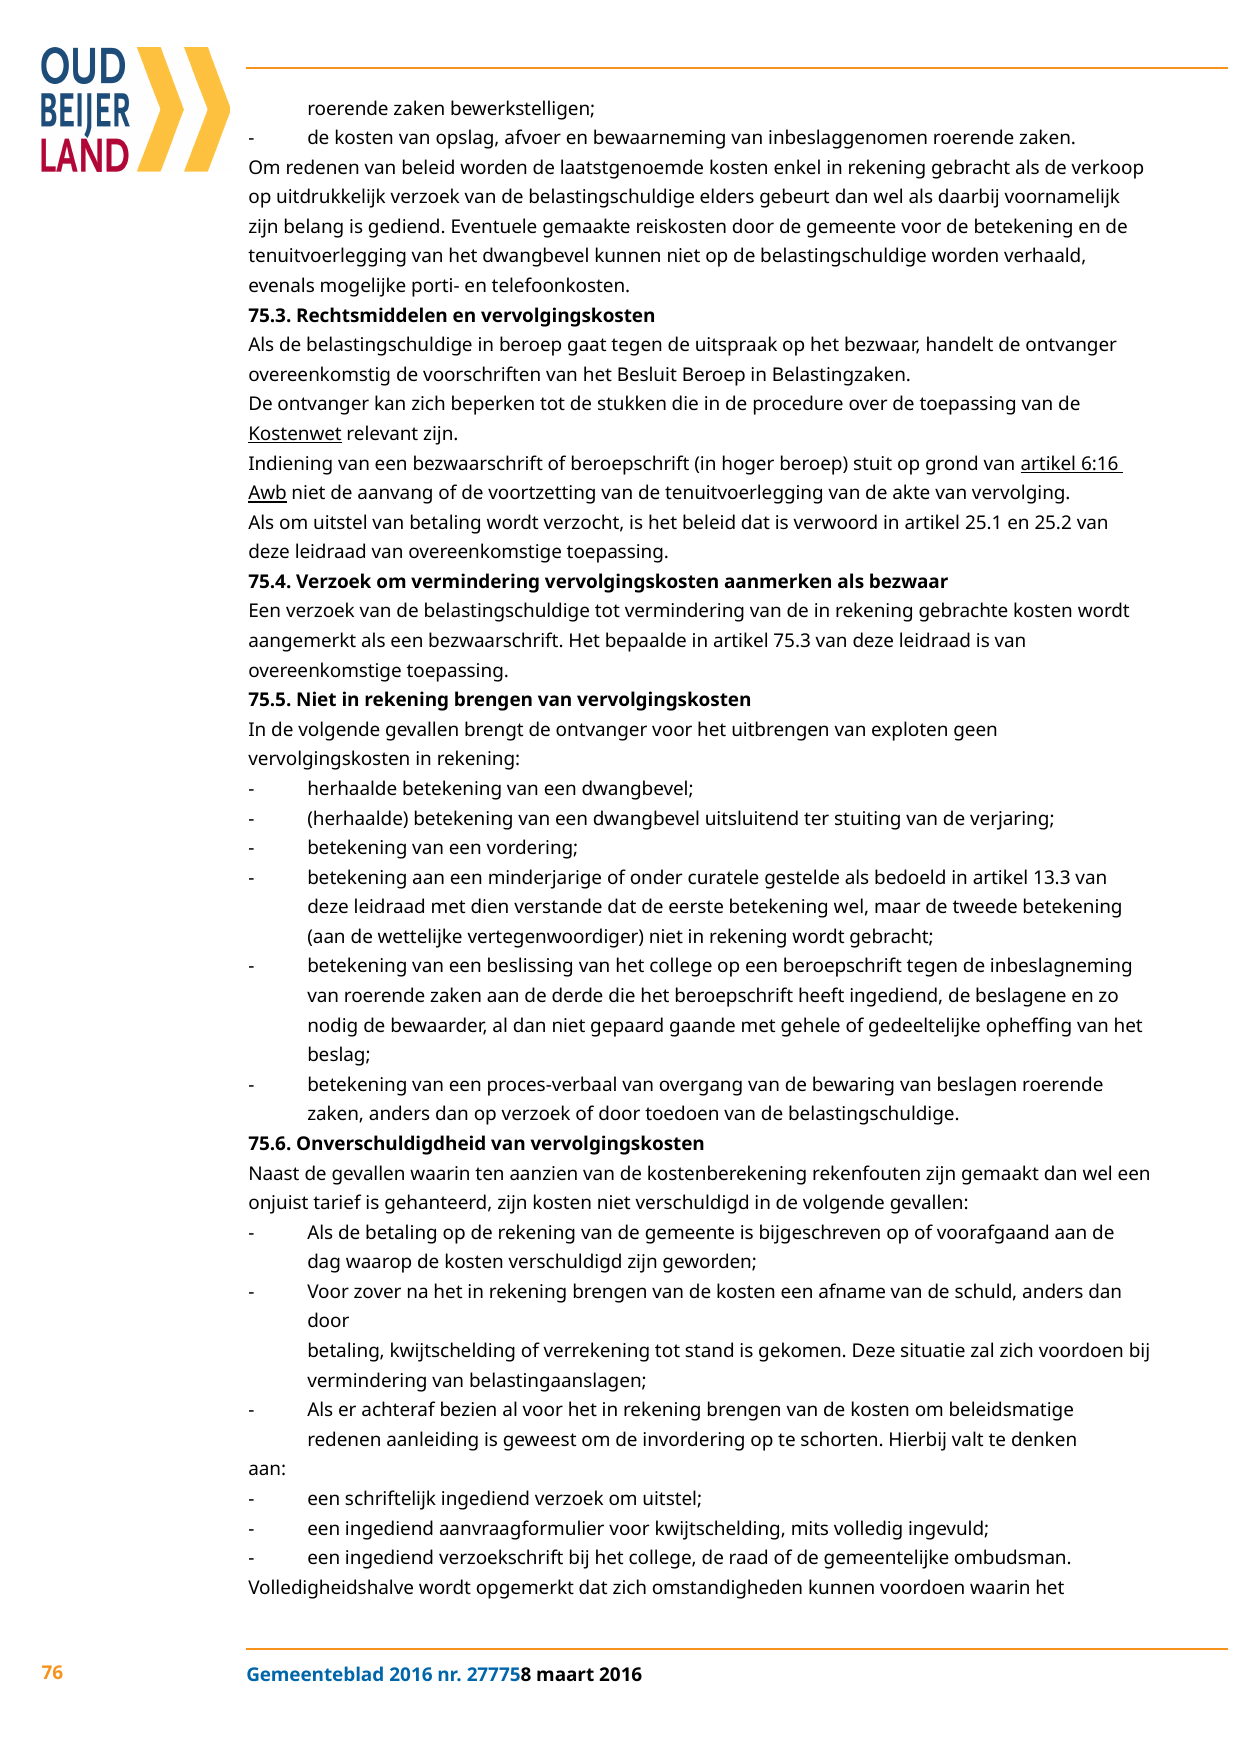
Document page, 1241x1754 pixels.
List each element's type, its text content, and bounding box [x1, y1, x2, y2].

list Voor zover na het in rekening brengen van de kosten een afname van de schuld, anders dan door [248, 1278, 1152, 1333]
text Om redenen van beleid worden de laatstgenoemde kosten enkel in rekening gebracht als de verkoop op uitdrukkelijk verzoek van de belastingschuldige elders gebeurt dan wel als daarbij voornamelijk zijn belang is gediend. Eventuele gemaakte reiskosten door de gemeente voor de betekening en de tenuitvoerlegging van het dwangbevel kunnen niet op de belastingschuldige worden verhaald, evenals mogelijke porti- en telefoonkosten. [248, 154, 1152, 298]
text Een verzoek van de belastingschuldige tot vermindering van de in rekening gebrachte kosten wordt aangemerkt als een bezwaarschrift. Het bepaalde in artikel 75.3 van deze leidraad is van overeenkomstige toepassing. [248, 598, 1152, 683]
list roerende zaken bewerkstelligen; [248, 95, 1152, 121]
list Als de betaling op de rekening van de gemeente is bijgeschreven op of voorafgaand aan de dag waarop de kosten verschuldigd zijn geworden; [248, 1219, 1152, 1274]
text 75.5. Niet in rekening brengen van vervolgingskosten [248, 686, 1152, 712]
list een schriftelijk ingediend verzoek om uitstel; [248, 1485, 1152, 1511]
list vermindering van belastingaanslagen; [248, 1367, 1152, 1393]
list betekening van een proces-verbaal van overgang van de bewaring van beslagen roerende zaken, anders dan op verzoek of door toedoen van de belastingschuldige. [248, 1071, 1152, 1126]
text Indiening van een bezwaarschrift of beroepschrift (in hoger beroep) stuit op grond van artikel 6:16 Awb niet de aanvang of de voortzetting van de tenuitvoerlegging van de akte van vervolging. [248, 450, 1152, 505]
text De ontvanger kan zich beperken tot de stukken die in de procedure over de toepassing van de Kostenwet relevant zijn. [248, 391, 1152, 446]
list herhaalde betekening van een dwangbevel; [248, 775, 1152, 801]
text Als de belastingschuldige in beroep gaat tegen de uitspraak op het bezwaar, handelt de ontvanger overeenkomstig de voorschriften van het Besluit Beroep in Belastingzaken. [248, 331, 1152, 387]
list betekening van een vordering; [248, 834, 1152, 860]
picture [41, 47, 231, 172]
text 75.3. Rechtsmiddelen en vervolgingskosten [248, 302, 1152, 328]
list een ingediend verzoekschrift bij het college, de raad of de gemeentelijke ombudsman. [248, 1544, 1152, 1570]
text Als om uitstel van betaling wordt verzocht, is het beleid dat is verwoord in artikel 25.1 en 25.2 van deze leidraad van overeenkomstige toepassing. [248, 509, 1152, 564]
text In de volgende gevallen brengt de ontvanger voor het uitbrengen van exploten geen vervolgingskosten in rekening: [248, 716, 1152, 771]
list de kosten van opslag, afvoer en bewaarneming van inbeslaggenomen roerende zaken. [248, 124, 1152, 150]
text 75.4. Verzoek om vermindering vervolgingskosten aanmerken als bezwaar [248, 568, 1152, 594]
text Volledigheidshalve wordt opgemerkt dat zich omstandigheden kunnen voordoen waarin het [248, 1574, 1152, 1600]
list Als er achteraf bezien al voor het in rekening brengen van de kosten om beleidsmatige redenen aanleiding is geweest om de invordering op te schorten. Hierbij valt te denken [248, 1396, 1152, 1452]
list betaling, kwijtschelding of verrekening tot stand is gekomen. Deze situatie zal zich voordoen bij [248, 1337, 1152, 1363]
list (herhaalde) betekening van een dwangbevel uitsluitend ter stuiting van de verjaring; [248, 805, 1152, 831]
list betekening van een beslissing van het college op een beroepschrift tegen de inbeslagneming van roerende zaken aan de derde die het beroepschrift heeft ingediend, de beslagene en zo nodig de bewaarder, al dan niet gepaard gaande met gehele of gedeeltelijke opheffing van het beslag; [248, 953, 1152, 1067]
list een ingediend aanvraagformulier voor kwijtschelding, mits volledig ingevuld; [248, 1515, 1152, 1541]
text aan: [248, 1456, 1152, 1481]
text Naast de gevallen waarin ten aanzien van de kostenberekening rekenfouten zijn gemaakt dan wel een onjuist tarief is gehanteerd, zijn kosten niet verschuldigd in de volgende gevallen: [248, 1160, 1152, 1215]
list betekening aan een minderjarige of onder curatele gestelde als bedoeld in artikel 13.3 van deze leidraad met dien verstande dat de eerste betekening wel, maar de tweede betekening (aan de wettelijke vertegenwoordiger) niet in rekening wordt gebracht; [248, 864, 1152, 949]
text 75.6. Onverschuldigdheid van vervolgingskosten [248, 1130, 1152, 1156]
